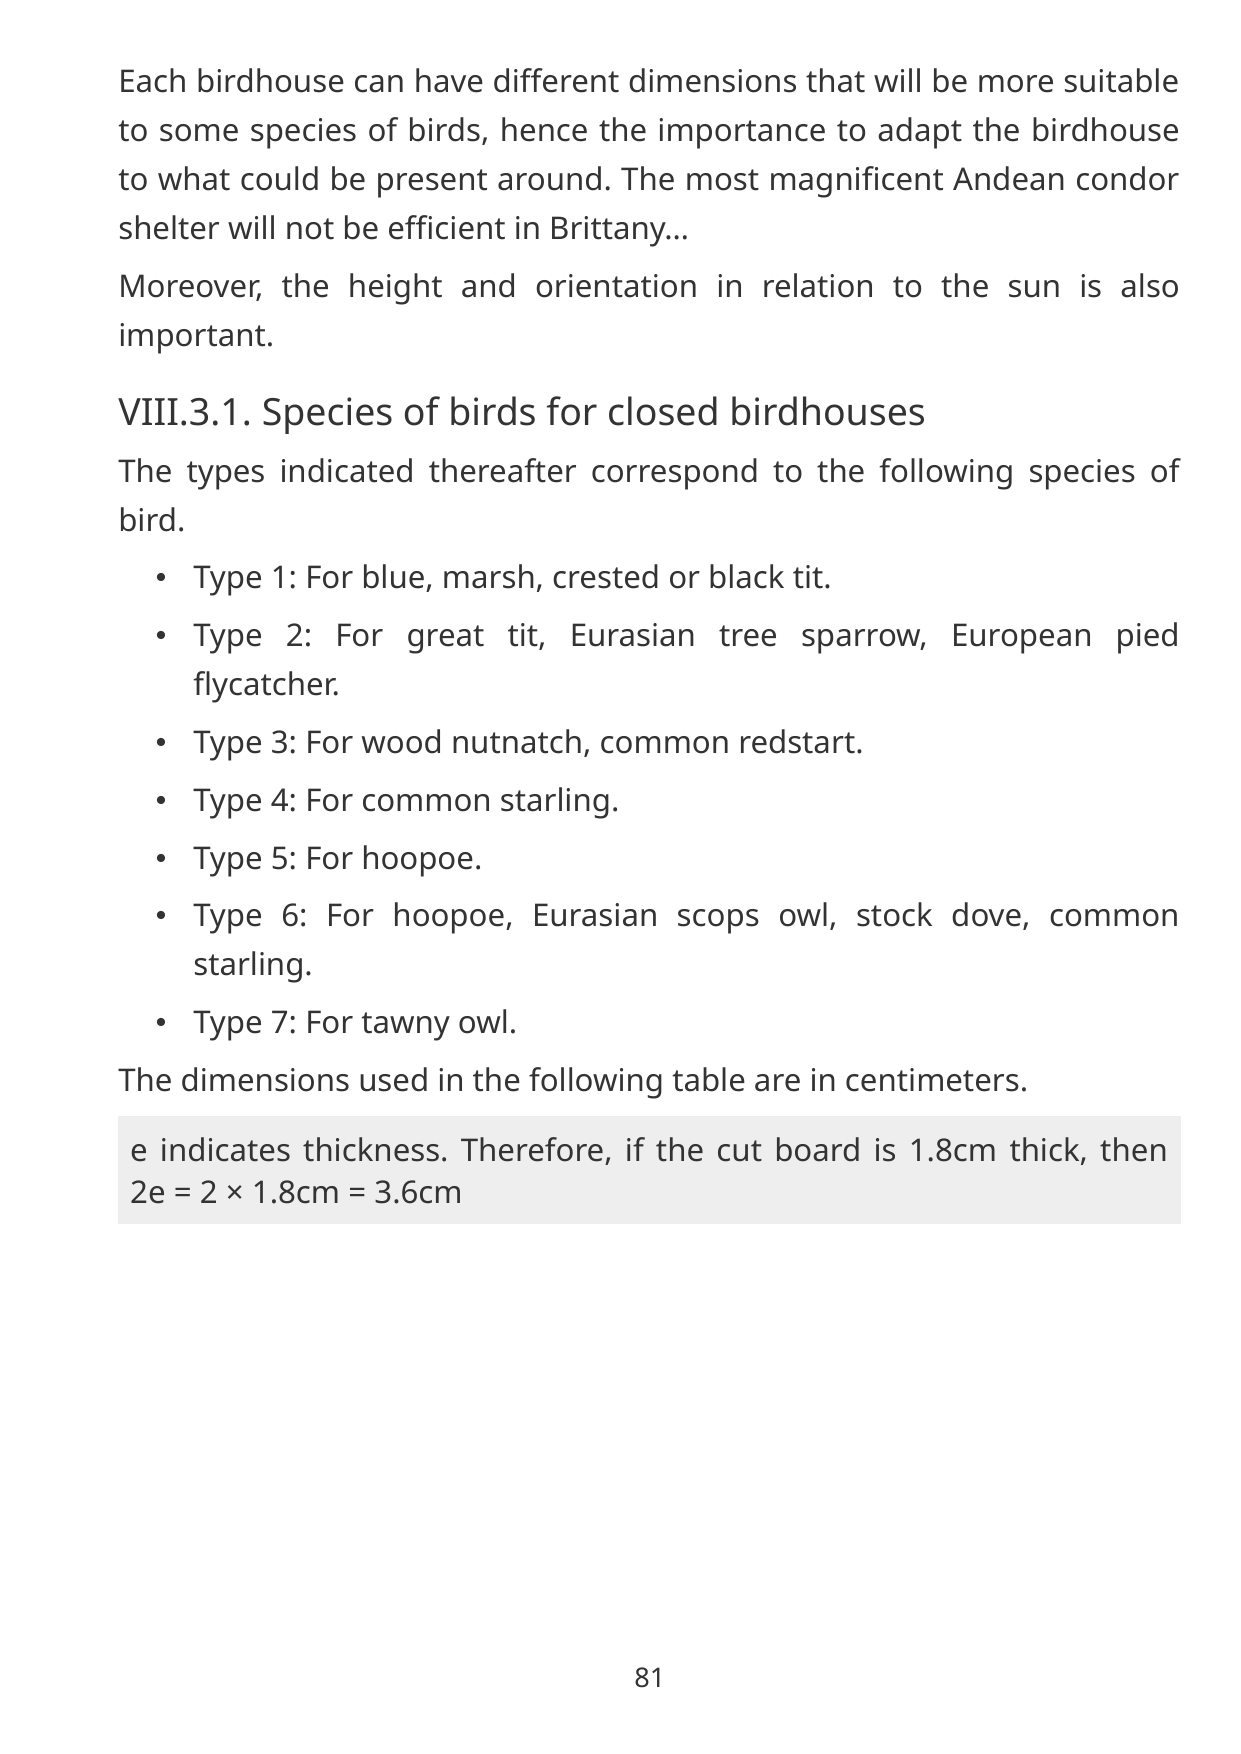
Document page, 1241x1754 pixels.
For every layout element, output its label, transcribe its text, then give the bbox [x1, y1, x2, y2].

list Type 1: For blue, marsh, crested or black tit. [156, 555, 1181, 598]
list Type 6: For hoopoe, Eurasian scops owl, stock dove, common starling. [156, 893, 1181, 985]
text e indicates thickness. Therefore, if the cut board is 1.8cm thick, then 2e = 2 × 1.8cm = 3.6cm [118, 1116, 1181, 1224]
text The types indicated thereafter correspond to the following species of bird. [118, 449, 1181, 540]
text Moreover, the height and orientation in relation to the sun is also important. [118, 264, 1181, 355]
list Type 3: For wood nutnatch, common redstart. [156, 720, 1181, 763]
list Type 2: For great tit, Eurasian tree sparrow, European pied flycatcher. [156, 613, 1181, 705]
text The dimensions used in the following table are in centimeters. [118, 1058, 1181, 1101]
list Type 5: For hoopoe. [156, 836, 1181, 878]
subtitle Species of birds for closed birdhouses [118, 385, 1181, 436]
list Type 4: For common starling. [156, 778, 1181, 820]
text Each birdhouse can have different dimensions that will be more suitable to some species of birds, hence the importance to adapt the birdhouse to what could be present around. The most magnificent Andean condor shelter will not be efficient in Brittany… [118, 59, 1181, 248]
list Type 7: For tawny owl. [156, 1000, 1181, 1043]
